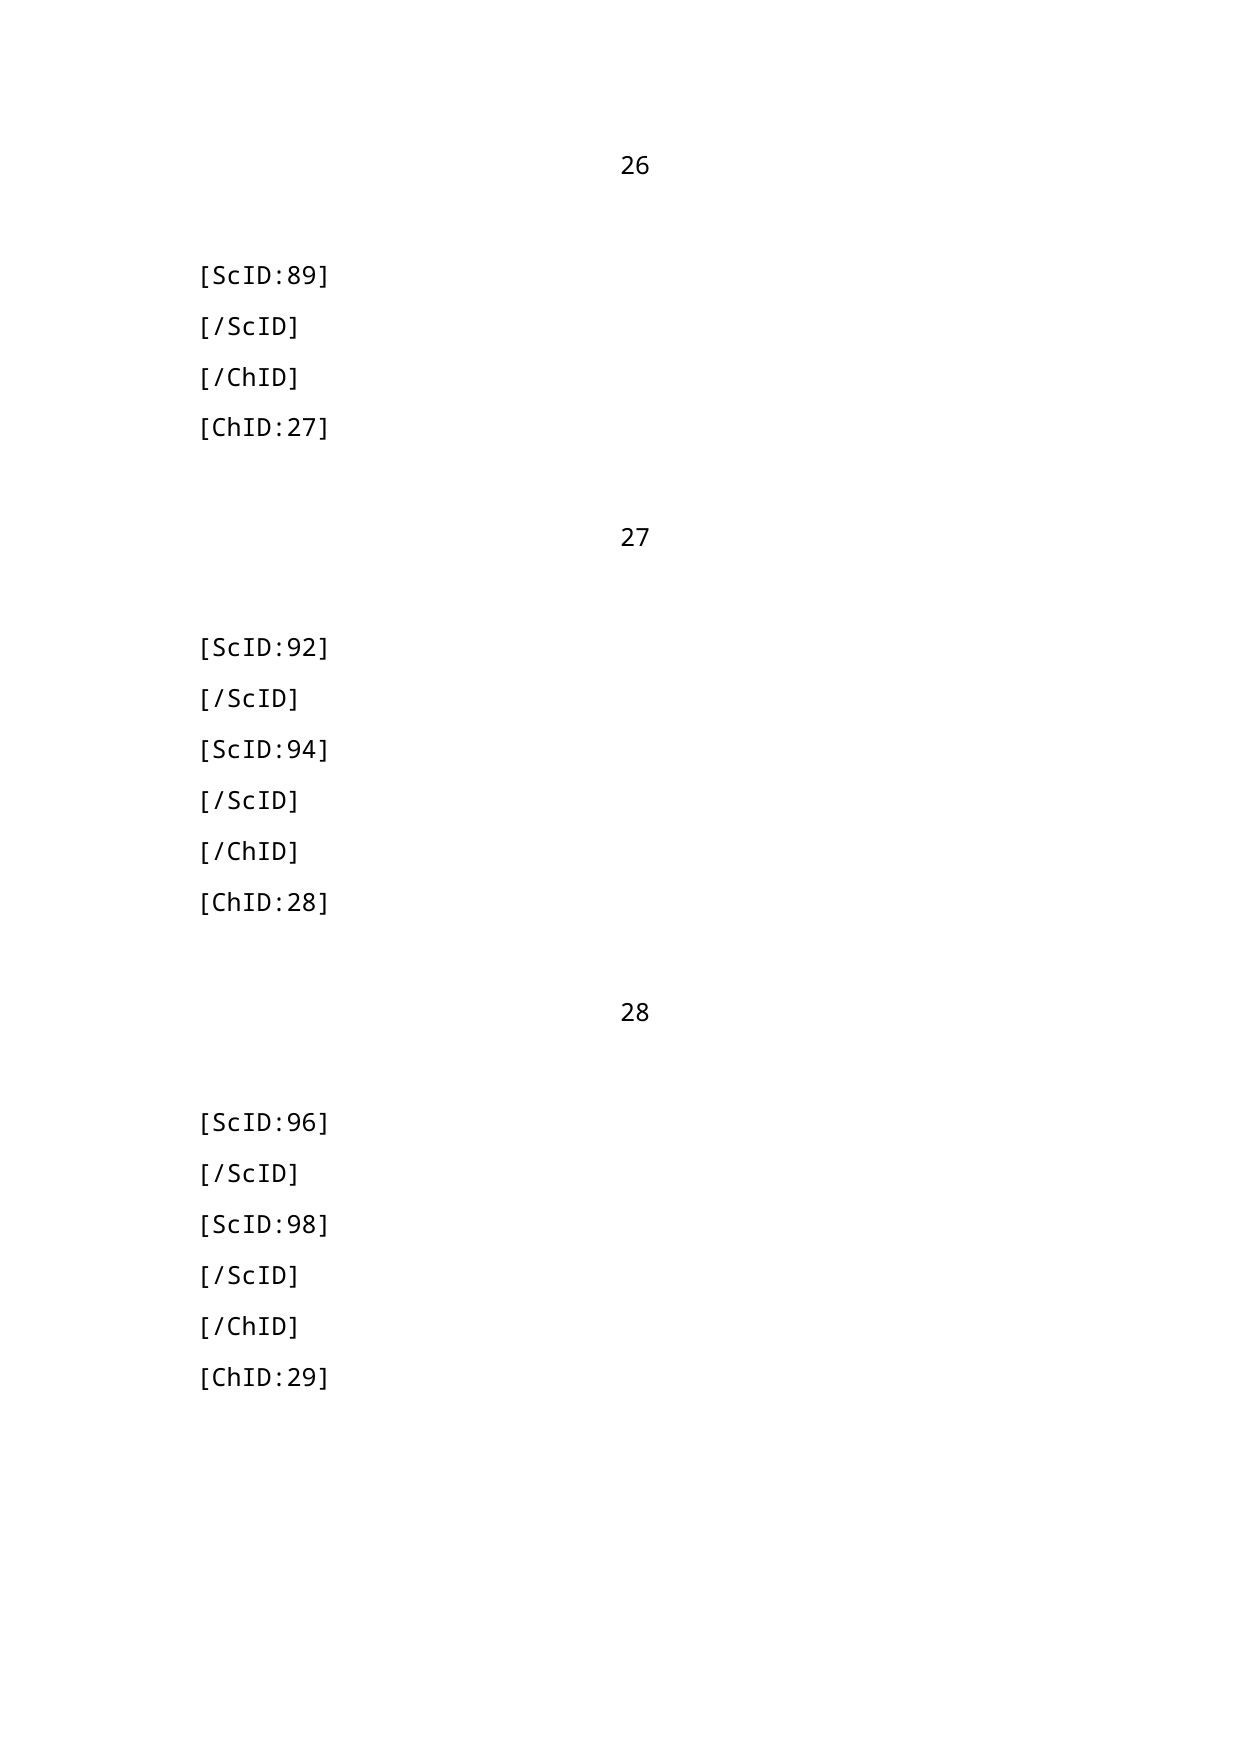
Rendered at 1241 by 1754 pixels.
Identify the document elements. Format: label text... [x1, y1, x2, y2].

text [ScID:98] [167, 1207, 1073, 1241]
subtitle 27 [167, 520, 1073, 554]
text [ScID:92] [167, 630, 1073, 664]
subtitle 26 [167, 148, 1073, 182]
text [ScID:94] [167, 732, 1073, 766]
text [/ChID] [167, 359, 1073, 393]
text [/ScID] [167, 783, 1073, 817]
text [/ScID] [167, 1156, 1073, 1190]
text [ScID:96] [167, 1105, 1073, 1139]
text [/ScID] [167, 308, 1073, 342]
text [ScID:89] [167, 258, 1073, 292]
text [/ChID] [167, 834, 1073, 868]
text [ChID:29] [167, 1360, 1073, 1394]
text [/ScID] [167, 1258, 1073, 1292]
text [/ScID] [167, 681, 1073, 715]
text [ChID:27] [167, 410, 1073, 444]
text [/ChID] [167, 1309, 1073, 1343]
subtitle 28 [167, 995, 1073, 1029]
text [ChID:28] [167, 885, 1073, 919]
